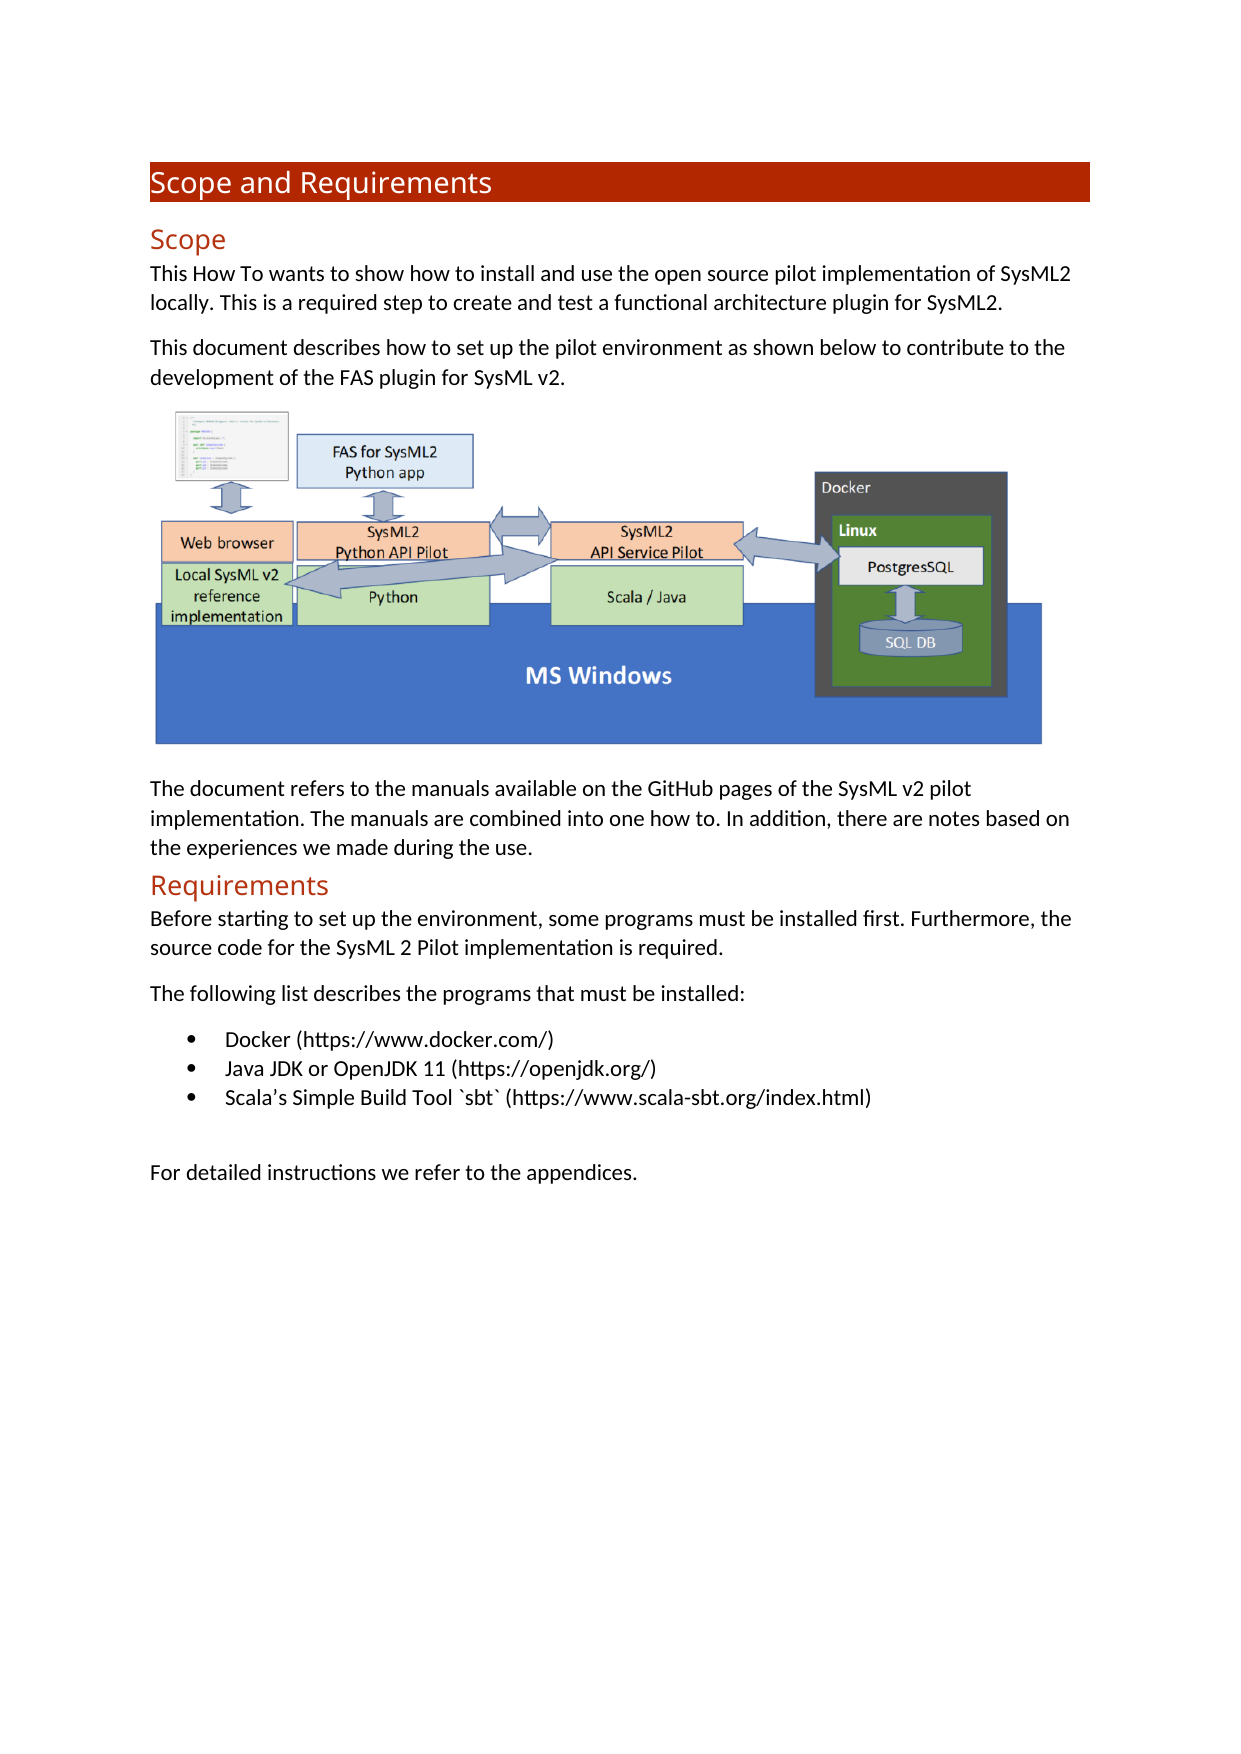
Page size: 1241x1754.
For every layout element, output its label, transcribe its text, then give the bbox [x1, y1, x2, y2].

text This How To wants to show how to install and use the open source pilot implementation of SysML2 locally. This is a required step to create and test a functional architecture plugin for SysML2. [150, 259, 1090, 316]
list Scala’s Simple Build Tool `sbt` (https://www.scala-sbt.org/index.html) [187, 1083, 1090, 1111]
subtitle Scope [150, 220, 1090, 257]
text For detailed instructions we refer to the appendices. [150, 1158, 1090, 1186]
subtitle The document refers to the manuals available on the GitHub pages of the SysML v2 pilot implementation. The manuals are combined into one how to. In addition, there are notes based on the experiences we made during the use. [150, 774, 1090, 861]
subtitle Scope and Requirements [150, 162, 1090, 202]
list Docker (https://www.docker.com/) [187, 1025, 1090, 1053]
text Before starting to set up the environment, some programs must be installed first. Furthermore, the source code for the SysML 2 Pilot implementation is required. [150, 904, 1090, 961]
text The following list describes the programs that must be installed: [150, 979, 1090, 1007]
text This document describes how to set up the pilot environment as shown below to contribute to the development of the FAS plugin for SysML v2. [150, 333, 1090, 753]
subtitle Requirements [150, 866, 1090, 903]
list Java JDK or OpenJDK 11 (https://openjdk.org/) [187, 1054, 1090, 1082]
